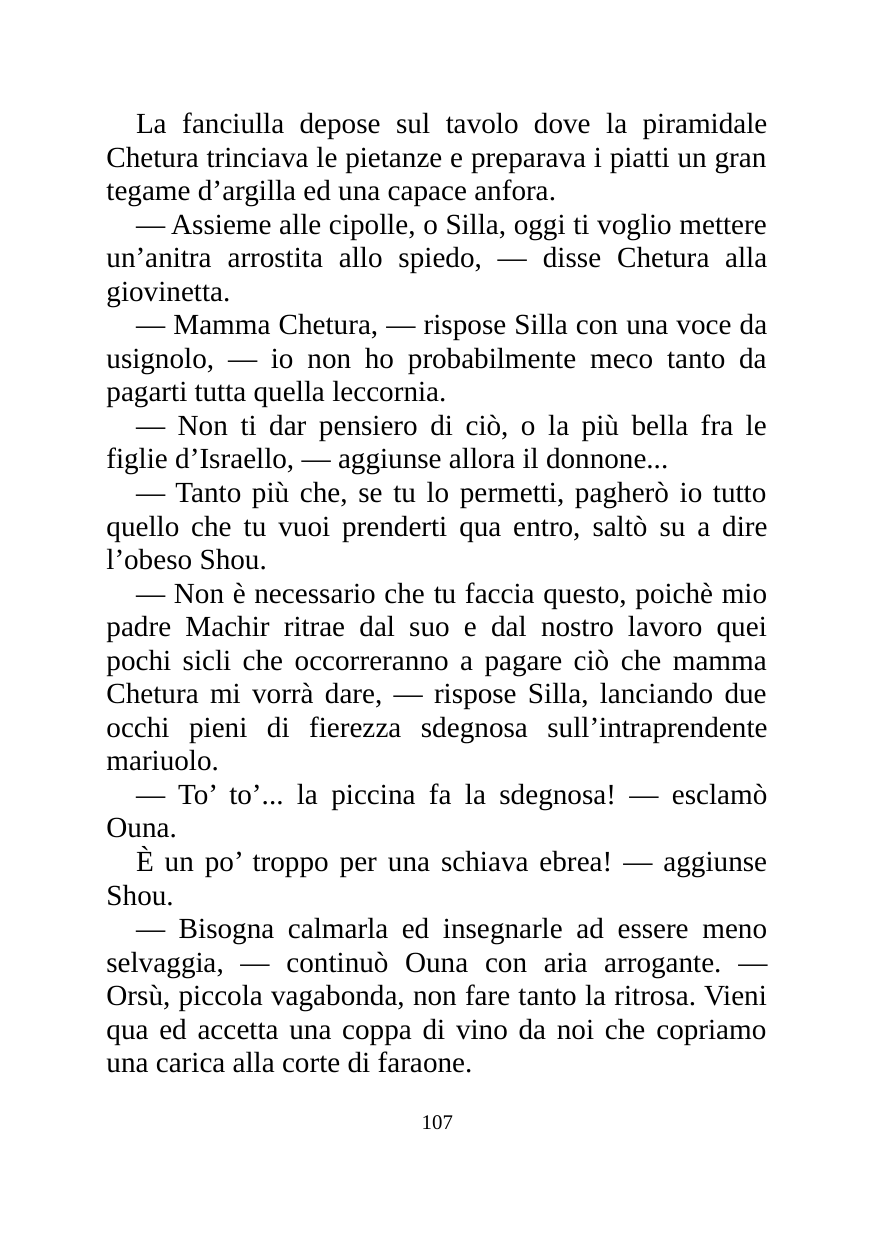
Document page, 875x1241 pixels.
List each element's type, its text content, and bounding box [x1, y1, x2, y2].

text — Tanto più che, se tu lo permetti, pagherò io tutto quello che tu vuoi prenderti qua entro, saltò su a dire l’obeso Shou. [106, 475, 768, 576]
text — Non è necessario che tu faccia questo, poichè mio padre Machir ritrae dal suo e dal nostro lavoro quei pochi sicli che occorreranno a pagare ciò che mamma Chetura mi vorrà dare, — rispose Silla, lanciando due occhi pieni di fierezza sdegnosa sull’intraprendente mariuolo. [106, 576, 768, 777]
text — Bisogna calmarla ed insegnarle ad essere meno selvaggia, — continuò Ouna con aria arrogante. — Orsù, piccola vagabonda, non fare tanto la ritrosa. Vieni qua ed accetta una coppa di vino da noi che copriamo una carica alla corte di faraone. [106, 911, 768, 1079]
text — Non ti dar pensiero di ciò, o la più bella fra le figlie d’Israello, — aggiunse allora il donnone... [106, 408, 768, 475]
text È un po’ troppo per una schiava ebrea! — aggiunse Shou. [106, 844, 768, 911]
text — To’ to’... la piccina fa la sdegnosa! — esclamò Ouna. [106, 777, 768, 844]
text La fanciulla depose sul tavolo dove la piramidale Chetura trinciava le pietanze e preparava i piatti un gran tegame d’argilla ed una capace anfora. [106, 106, 768, 207]
text — Mamma Chetura, — rispose Silla con una voce da usignolo, — io non ho probabilmente meco tanto da pagarti tutta quella leccornia. [106, 307, 768, 408]
text — Assieme alle cipolle, o Silla, oggi ti voglio mettere un’anitra arrostita allo spiedo, — disse Chetura alla giovinetta. [106, 207, 768, 307]
